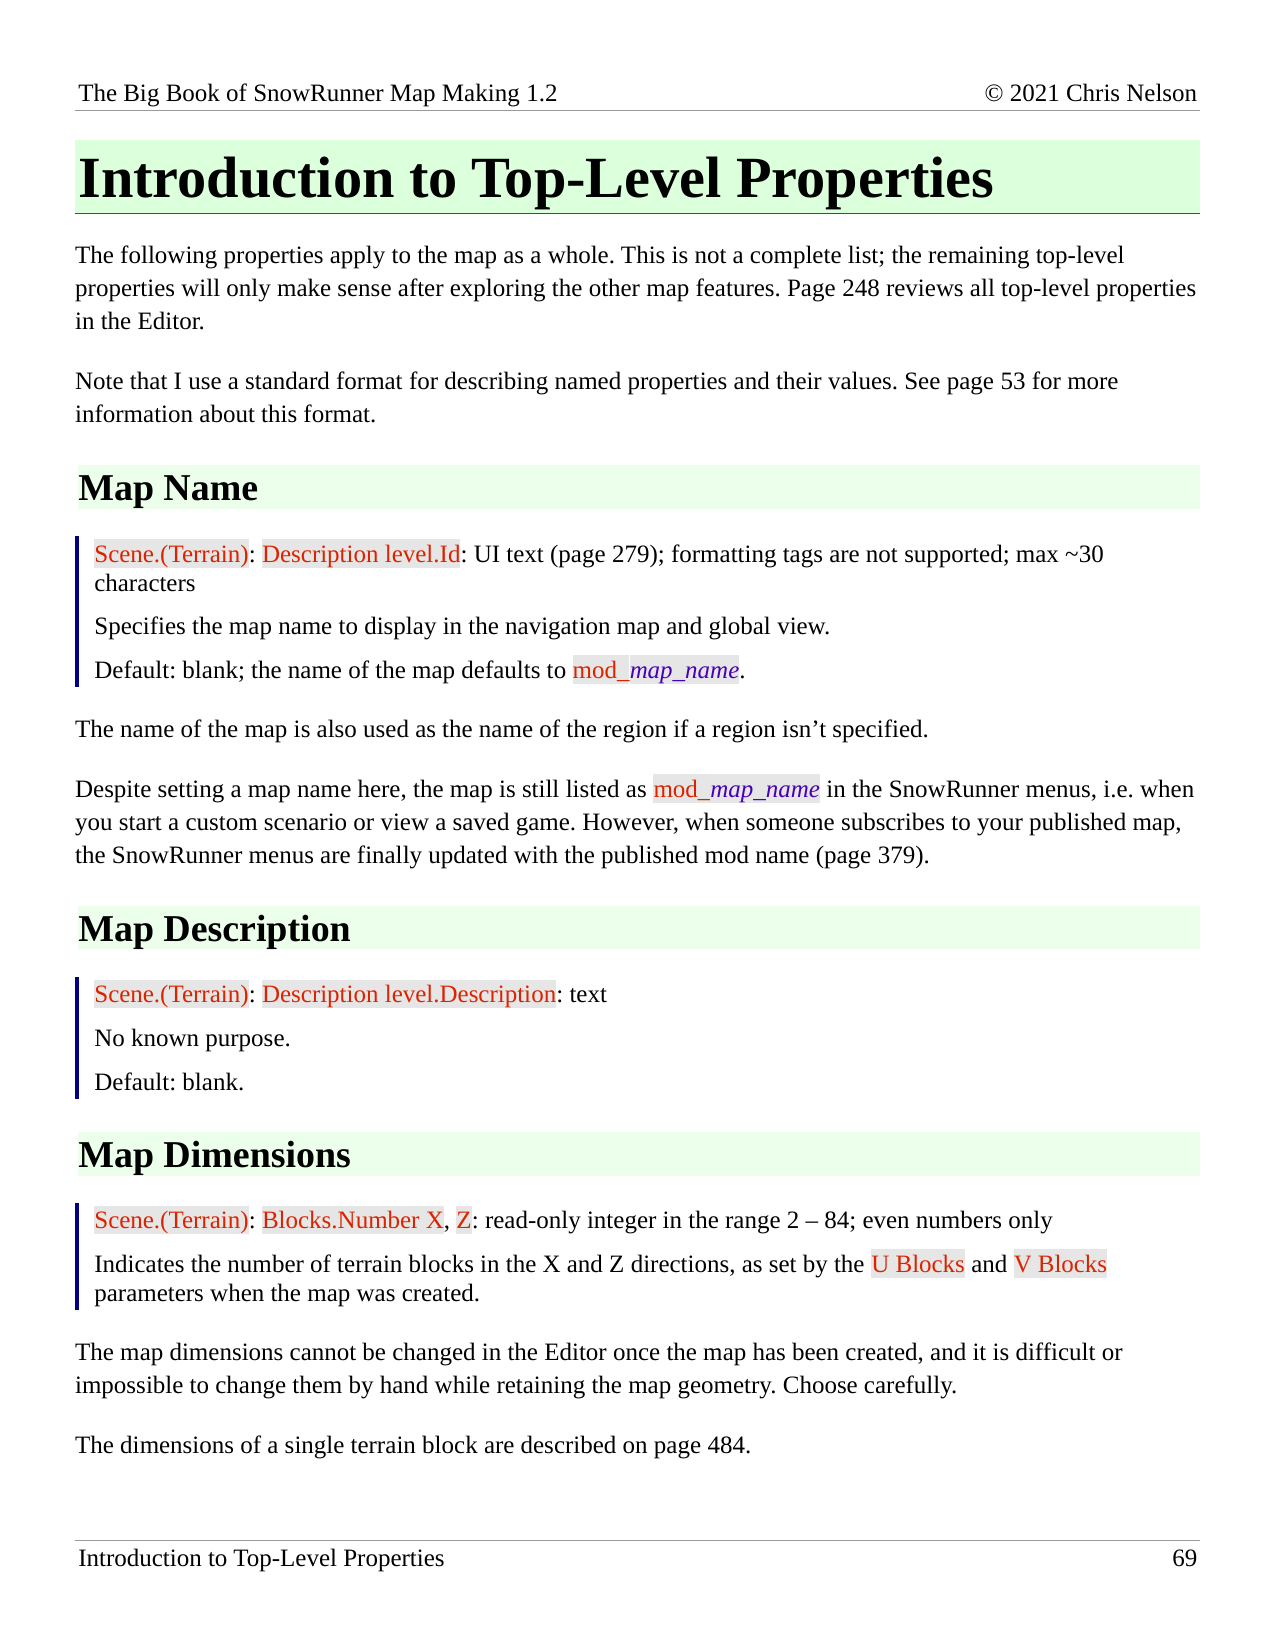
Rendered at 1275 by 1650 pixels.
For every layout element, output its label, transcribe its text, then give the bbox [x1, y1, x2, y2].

text Scene.(Terrain): Blocks.Number X, Z: read-only integer in the range 2 – 84; even numbers only [75, 1202, 1200, 1234]
text Indicates the number of terrain blocks in the X and Z directions, as set by the U Blocks and V Blocks parameters when the map was created. [79, 1246, 1200, 1310]
text No known purpose. [79, 1020, 1200, 1052]
text Note that I use a standard format for describing named properties and their values. See page 53 for more information about this format. [75, 366, 1200, 428]
text The following properties apply to the map as a whole. This is not a complete list; the remaining top-level properties will only make sense after exploring the other map features. Page 248 reviews all top-level properties in the Editor. [75, 240, 1200, 335]
text Default: blank; the name of the map defaults to mod_map_name. [79, 652, 1200, 687]
text Scene.(Terrain): Description level.Id: UI text (page 279); formatting tags are not supported; max ~30 characters [79, 536, 1200, 596]
text Scene.(Terrain): Description level.Description: text [79, 977, 1200, 1008]
text The map dimensions cannot be changed in the Editor once the map has been created, and it is difficult or impossible to change them by hand while retaining the map geometry. Choose carefully. [75, 1337, 1200, 1398]
text The name of the map is also used as the name of the region if a region isn’t specified. [75, 714, 1200, 743]
text Default: blank. [79, 1064, 1200, 1099]
text The dimensions of a single terrain block are described on page 484. [75, 1430, 1200, 1458]
subtitle Map Description [78, 906, 1200, 949]
subtitle Map Dimensions [78, 1132, 1200, 1176]
subtitle Map Name [78, 465, 1200, 509]
text Specifies the map name to display in the navigation map and global view. [79, 608, 1200, 640]
subtitle Introduction to Top-Level Properties [75, 140, 1200, 213]
text Despite setting a map name here, the map is still listed as mod_map_name in the SnowRunner menus, i.e. when you start a custom scenario or view a saved game. However, when someone subscribes to your published map, the SnowRunner menus are finally updated with the published mod name (page 379). [75, 774, 1200, 869]
